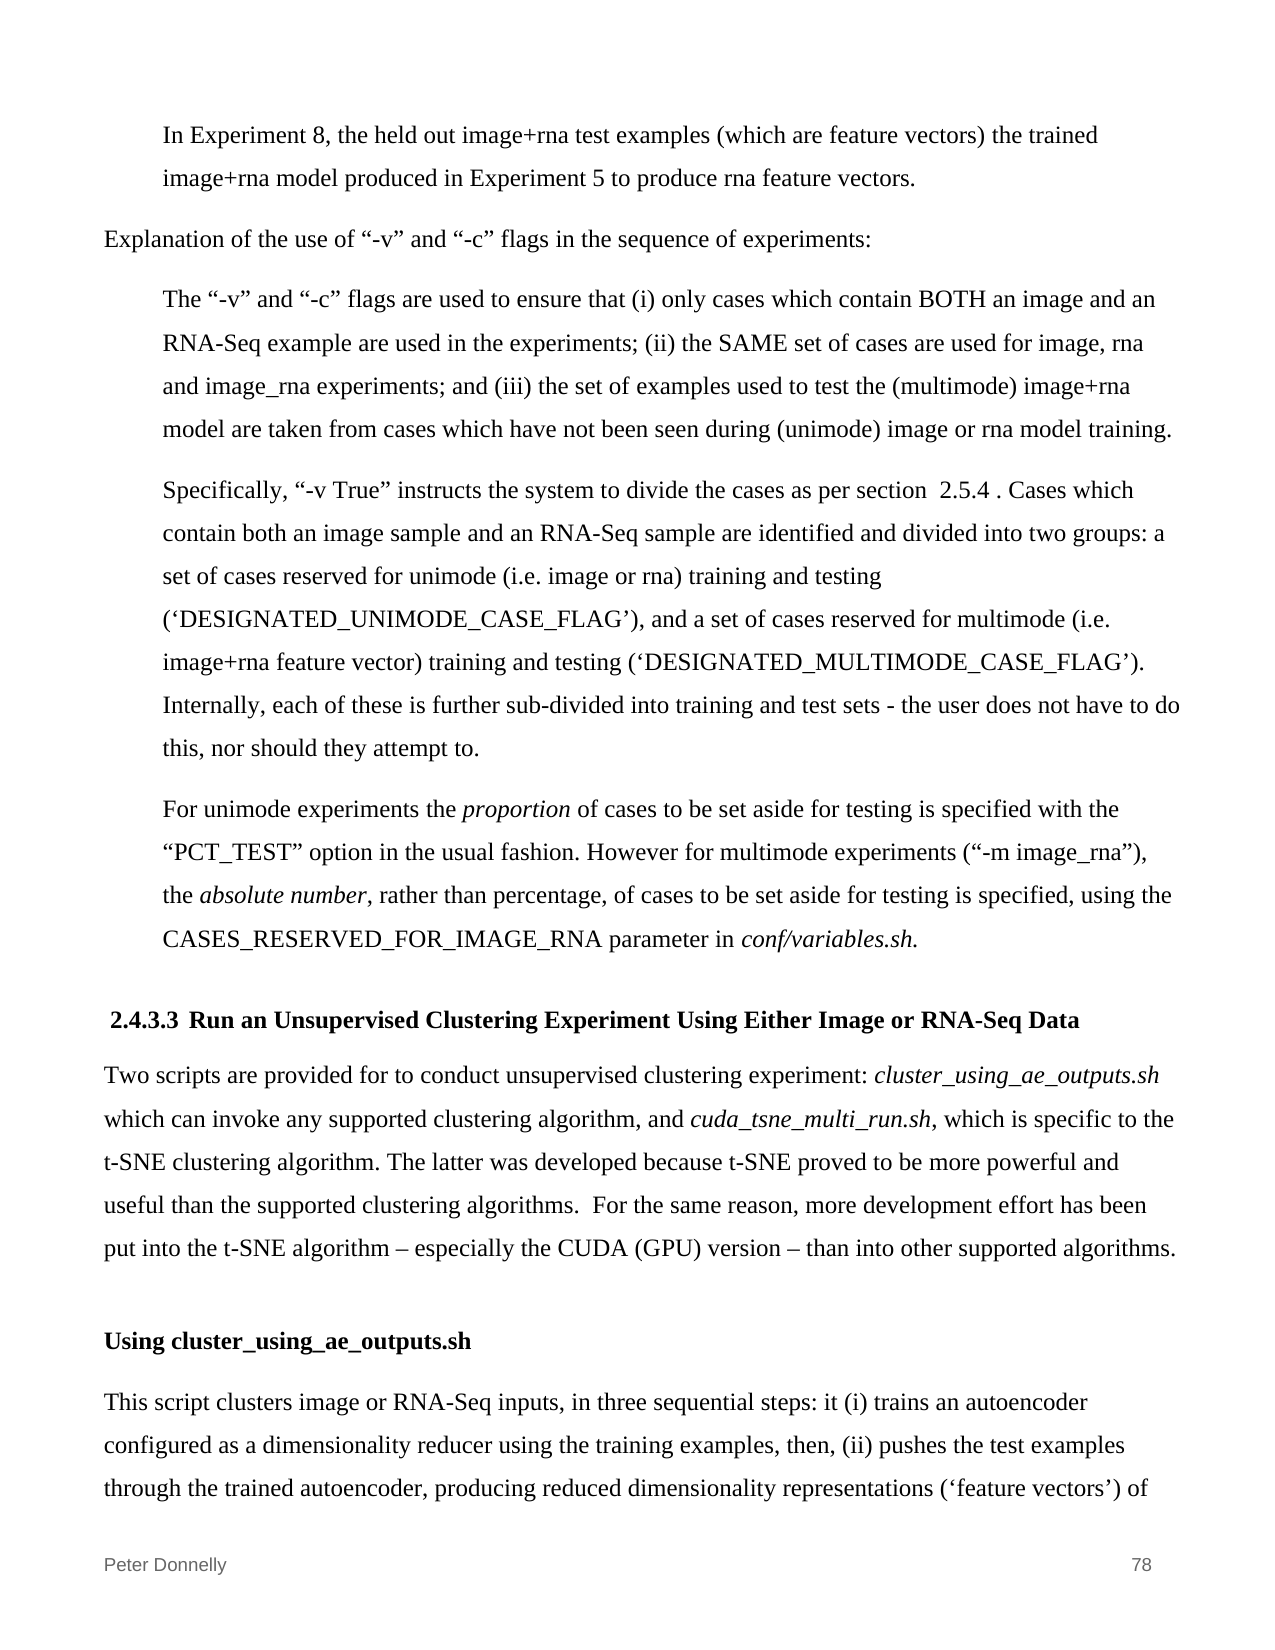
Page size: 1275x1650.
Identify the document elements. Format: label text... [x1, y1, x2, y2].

text The “-v” and “-c” flags are used to ensure that (i) only cases which contain BOTH an image and an RNA-Seq example are used in the experiments; (ii) the SAME set of cases are used for image, rna and image_rna experiments; and (iii) the set of examples used to test the (multimode) image+rna model are taken from cases which have not been seen during (unimode) image or rna model training. [162, 284, 1181, 443]
text Using cluster_using_ae_outputs.sh [103, 1326, 1181, 1355]
text In Experiment 8, the held out image+rna test examples (which are feature vectors) the trained image+rna model produced in Experiment 5 to produce rna feature vectors. [162, 120, 1181, 192]
text Two scripts are provided for to conduct unsupervised clustering experiment: cluster_using_ae_outputs.sh which can invoke any supported clustering algorithm, and cuda_tsne_multi_run.sh, which is specific to the t-SNE clustering algorithm. The latter was developed because t-SNE proved to be more powerful and useful than the supported clustering algorithms. For the same reason, more development effort has been put into the t-SNE algorithm – especially the CUDA (GPU) version – than into other supported algorithms. [103, 1061, 1181, 1262]
text For unimode experiments the proportion of cases to be set aside for testing is specified with the “PCT_TEST” option in the usual fashion. However for multimode experiments (“-m image_rna”), the absolute number, rather than percentage, of cases to be set aside for testing is specified, using the CASES_RESERVED_FOR_IMAGE_RNA parameter in conf/variables.sh. [162, 794, 1181, 952]
subtitle Run an Unsupervised Clustering Experiment Using Either Image or RNA-Seq Data [103, 1005, 1181, 1034]
text This script clusters image or RNA-Seq inputs, in three sequential steps: it (i) trains an autoencoder configured as a dimensionality reducer using the training examples, then, (ii) pushes the test examples through the trained autoencoder, producing reduced dimensionality representations (‘feature vectors’) of [103, 1387, 1181, 1502]
text Explanation of the use of “-v” and “-c” flags in the sequence of experiments: [103, 224, 1181, 252]
text Specifically, “-v True” instructs the system to divide the cases as per section 2.5.4. Cases which contain both an image sample and an RNA-Seq sample are identified and divided into two groups: a set of cases reserved for unimode (i.e. image or rna) training and testing (‘DESIGNATED_UNIMODE_CASE_FLAG’), and a set of cases reserved for multimode (i.e. image+rna feature vector) training and testing (‘DESIGNATED_MULTIMODE_CASE_FLAG’). Internally, each of these is further sub-divided into training and test sets - the user does not have to do this, nor should they attempt to. [162, 475, 1181, 762]
